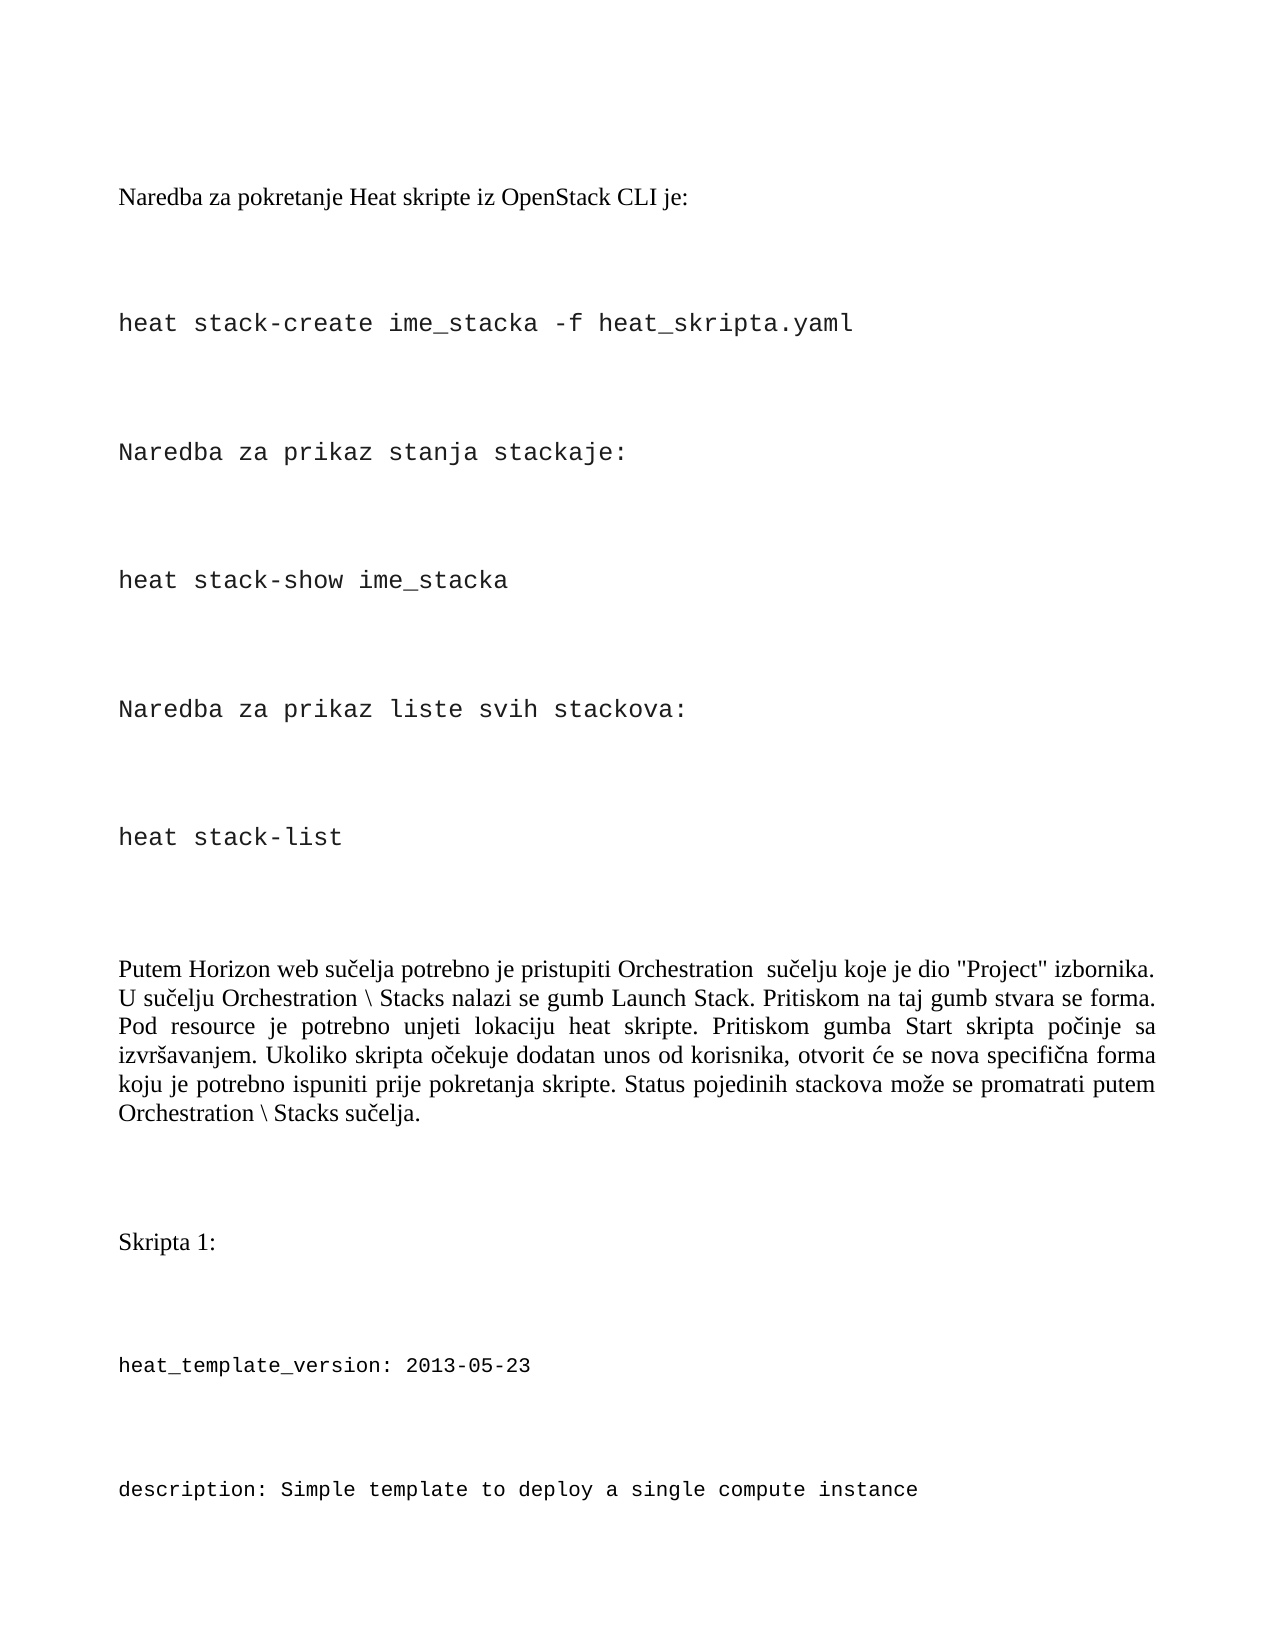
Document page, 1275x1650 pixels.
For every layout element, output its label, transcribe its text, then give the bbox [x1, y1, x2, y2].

text heat stack-show ime_stacka [118, 568, 1157, 596]
text Putem Horizon web sučelja potrebno je pristupiti Orchestration sučelju koje je dio "Project" izbornika. U sučelju Orchestration \ Stacks nalazi se gumb Launch Stack. Pritiskom na taj gumb stvara se forma. Pod resource je potrebno unjeti lokaciju heat skripte. Pritiskom gumba Start skripta počinje sa izvršavanjem. Ukoliko skripta očekuje dodatan unos od korisnika, otvorit će se nova specifična forma koju je potrebno ispuniti prije pokretanja skripte. Status pojedinih stackova može se promatrati putem Orchestration \ Stacks sučelja. [118, 954, 1157, 1126]
text Naredba za prikaz stanja stackaje: [118, 439, 1157, 468]
text heat_template_version: 2013-05-23 [118, 1355, 1157, 1379]
text description: Simple template to deploy a single compute instance [118, 1479, 1157, 1503]
text Naredba za prikaz liste svih stackova: [118, 696, 1157, 725]
text Naredba za pokretanje Heat skripte iz OpenStack CLI je: [118, 182, 1157, 211]
text heat stack-list [118, 825, 1157, 853]
text heat stack-create ime_stacka -f heat_skripta.yaml [118, 311, 1157, 339]
text Skripta 1: [118, 1227, 1157, 1255]
